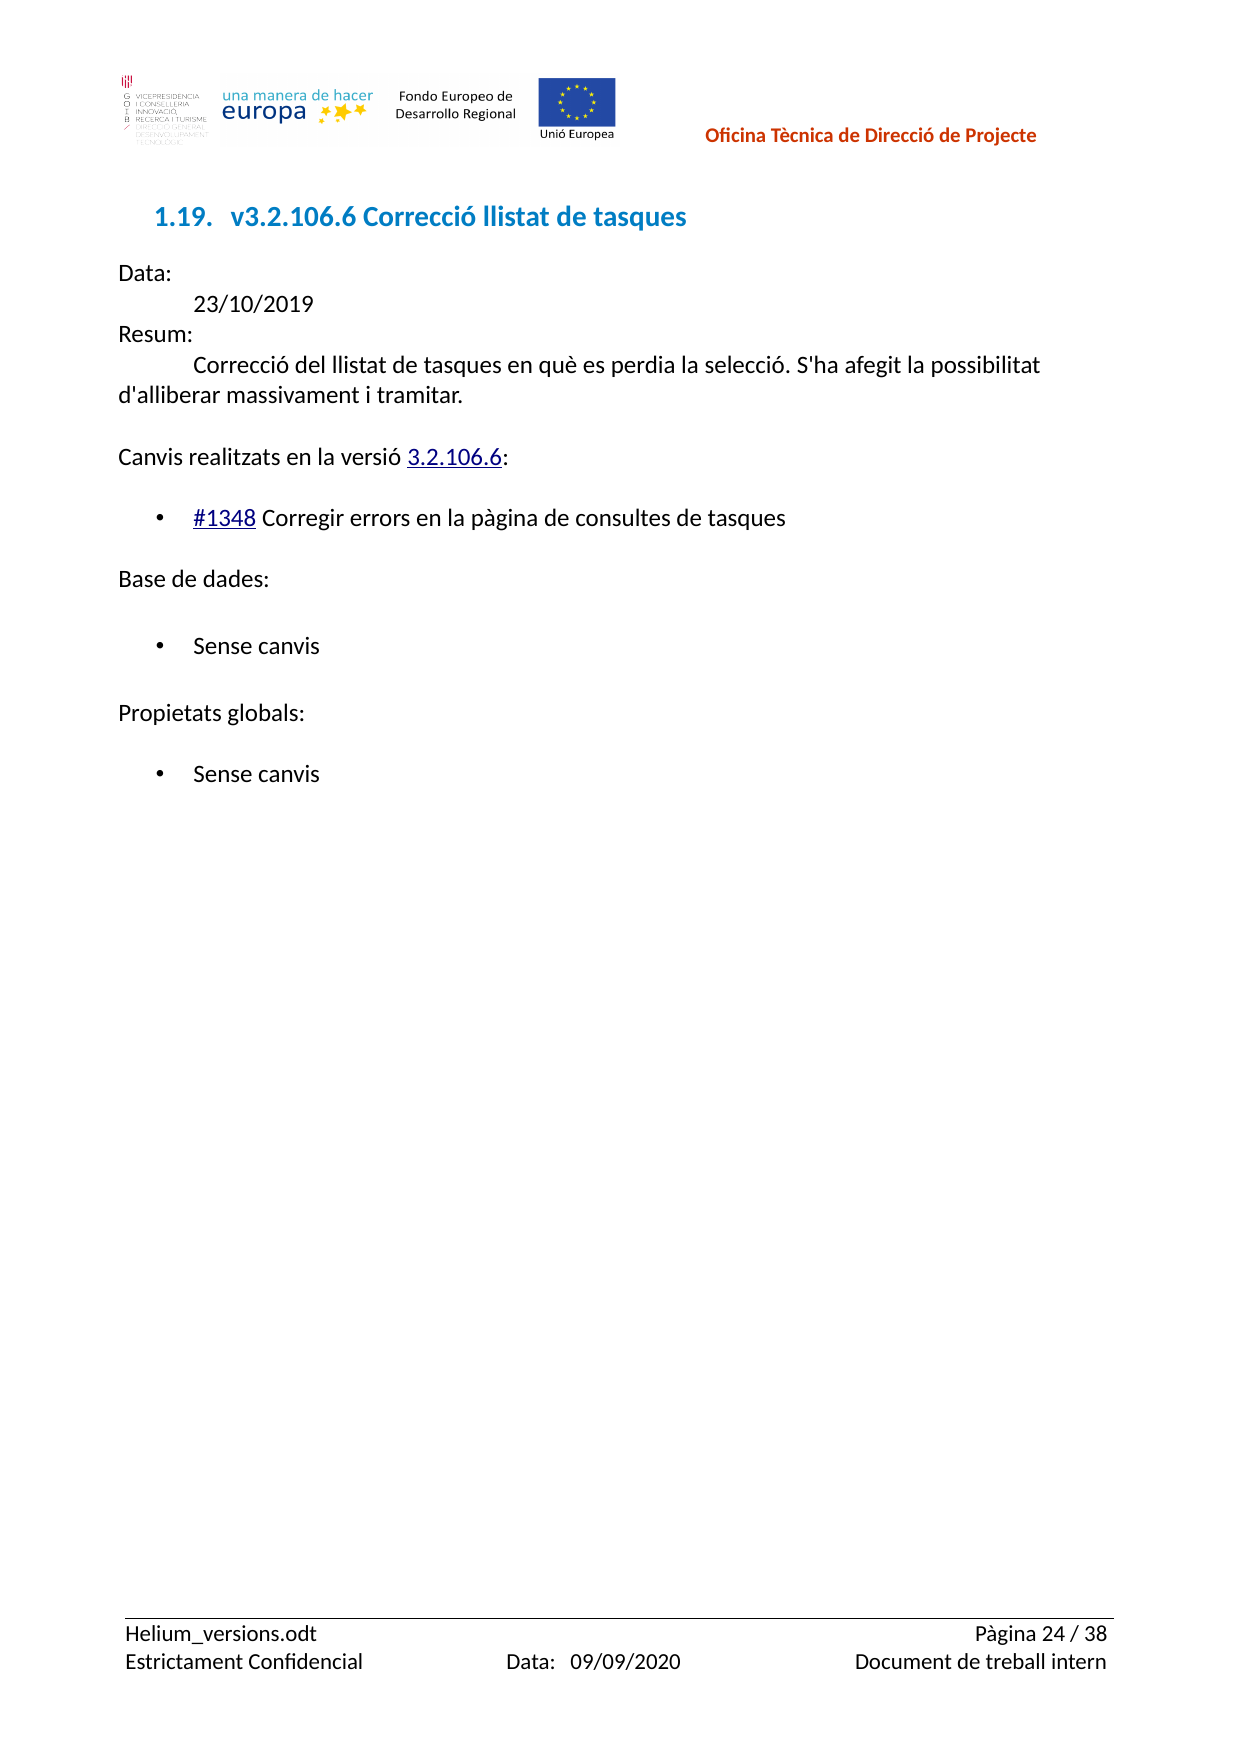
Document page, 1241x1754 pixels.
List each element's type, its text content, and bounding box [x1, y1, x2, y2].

text Canvis realitzats en la versió 3.2.106.6: [118, 441, 1122, 471]
text 23/10/2019 [118, 288, 1122, 319]
text Correcció del llistat de tasques en què es perdia la selecció. S'ha afegit la possibilitat d'alliberar massivament i tramitar. [118, 349, 1122, 410]
list Sense canvis [156, 758, 1122, 788]
text Propietats globals: [118, 697, 1122, 727]
list #1348 Corregir errors en la pàgina de consultes de tasques [156, 502, 1122, 532]
subtitle v3.2.106.6 Correcció llistat de tasques [153, 198, 1122, 234]
list Sense canvis [156, 630, 1122, 660]
text Base de dades: [118, 563, 1122, 593]
text Resum: [118, 319, 1122, 349]
picture [219, 73, 621, 147]
picture [118, 73, 213, 147]
text Data: [118, 258, 1122, 288]
